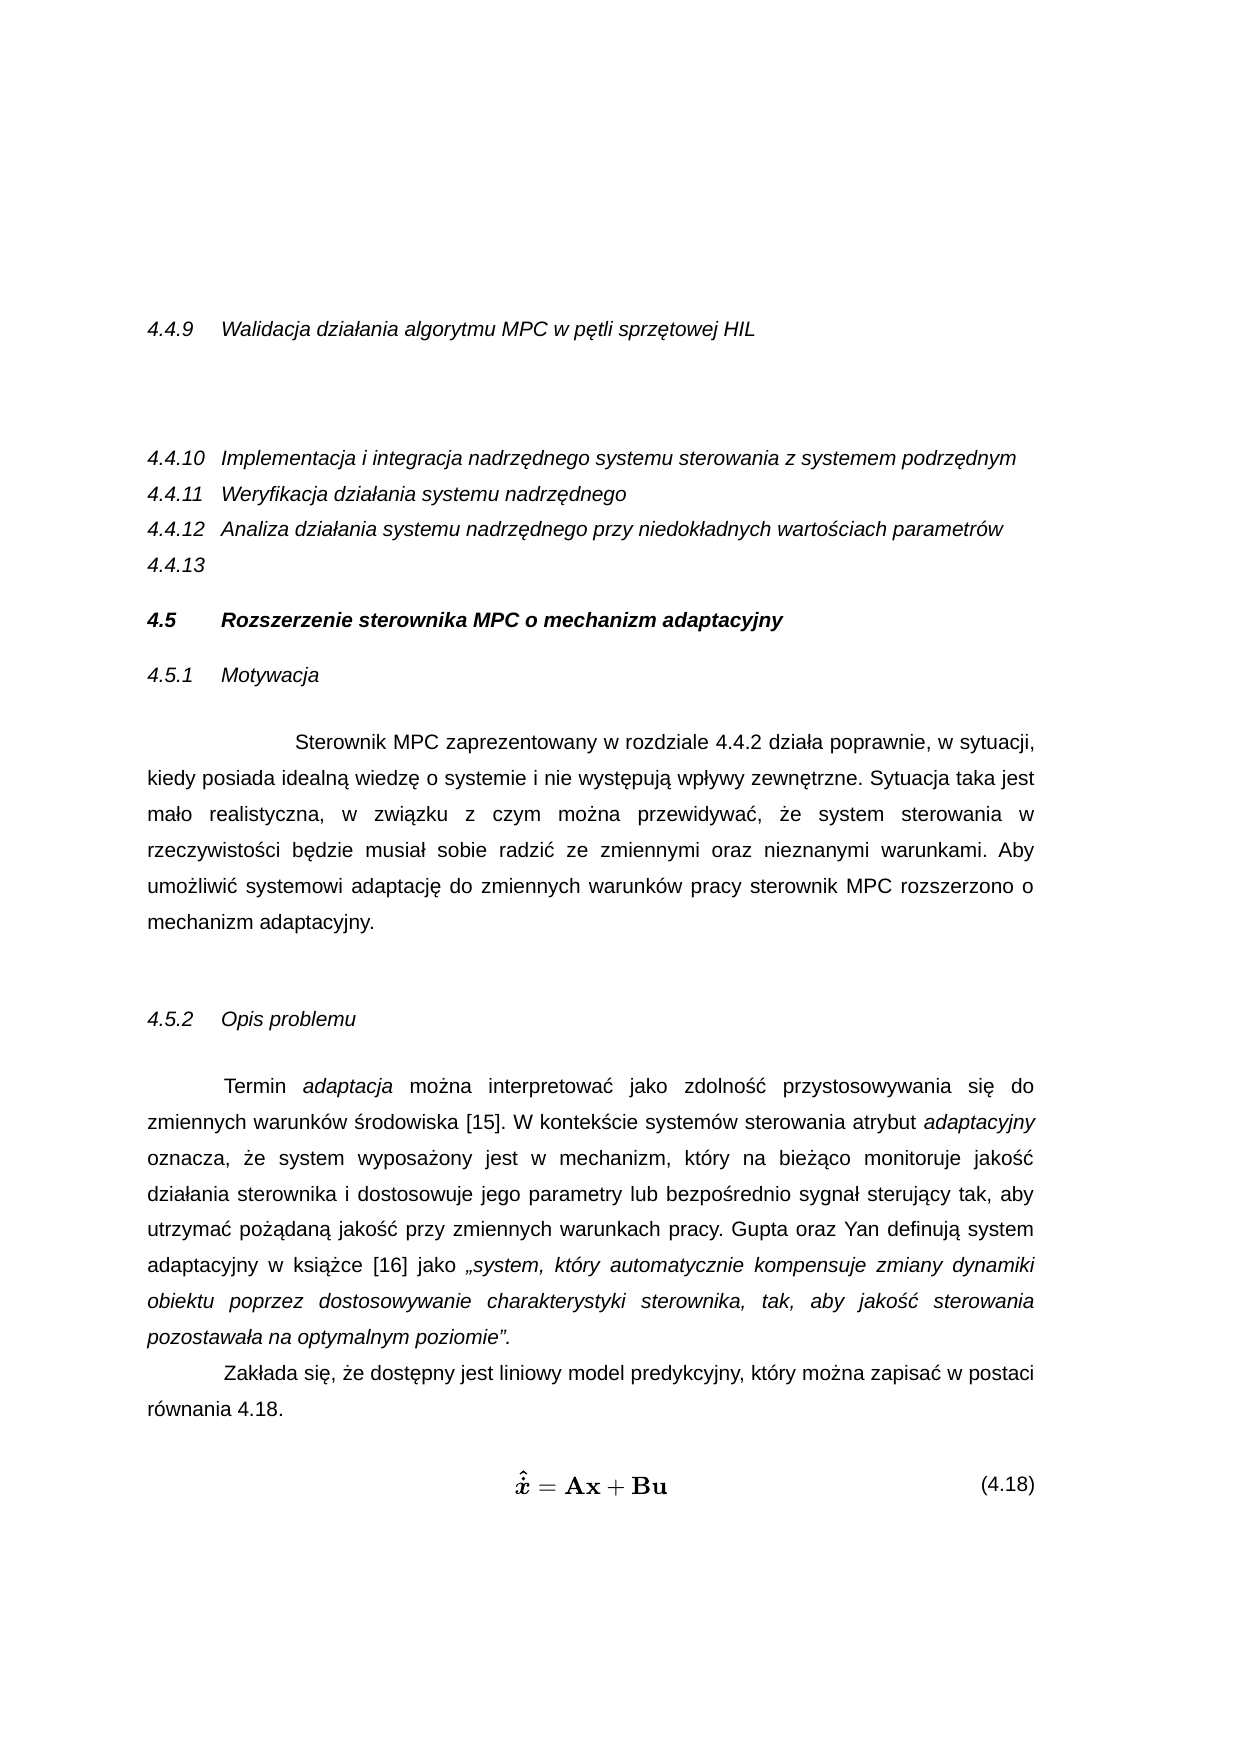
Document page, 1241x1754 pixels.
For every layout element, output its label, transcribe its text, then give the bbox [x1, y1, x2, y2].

subtitle Rozszerzenie sterownika MPC o mechanizm adaptacyjny [147, 608, 1035, 632]
text Termin adaptacja można interpretować jako zdolność przystosowywania się do zmiennych warunków środowiska [15]. W kontekście systemów sterowania atrybut adaptacyjny oznacza, że system wyposażony jest w mechanizm, który na bieżąco monitoruje jakość działania sterownika i dostosowuje jego parametry lub bezpośrednio sygnał sterujący tak, aby utrzymać pożądaną jakość przy zmiennych warunkach pracy. Gupta oraz Yan definują system adaptacyjny w książce [16] jako „system, który automatycznie kompensuje zmiany dynamiki obiektu poprzez dostosowywanie charakterystyki sterownika, tak, aby jakość sterowania pozostawała na optymalnym poziomie”. [147, 1073, 1035, 1349]
subtitle Motywacja [147, 663, 1035, 687]
text Zakłada się, że dostępny jest liniowy model predykcyjny, który można zapisać w postaci równania 4.18. [147, 1361, 1035, 1421]
text Sterownik MPC zaprezentowany w rozdziale 4.4.2 działa poprawnie, w sytuacji, kiedy posiada idealną wiedzę o systemie i nie występują wpływy zewnętrzne. Sytuacja taka jest mało realistyczna, w związku z czym można przewidywać, że system sterowania w rzeczywistości będzie musiał sobie radzić ze zmiennymi oraz nieznanymi warunkami. Aby umożliwić systemowi adaptację do zmiennych warunków pracy sterownik MPC rozszerzono o mechanizm adaptacyjny. [147, 730, 1035, 933]
subtitle Analiza działania systemu nadrzędnego przy niedokładnych wartościach parametrów [147, 517, 1035, 541]
subtitle Implementacja i integracja nadrzędnego systemu sterowania z systemem podrzędnym [147, 445, 1035, 469]
subtitle Walidacja działania algorytmu MPC w pętli sprzętowej HIL [147, 317, 1035, 341]
subtitle Weryfikacja działania systemu nadrzędnego [147, 481, 1035, 505]
subtitle Opis problemu [147, 1006, 1035, 1030]
text (4.18) [147, 1470, 1035, 1498]
